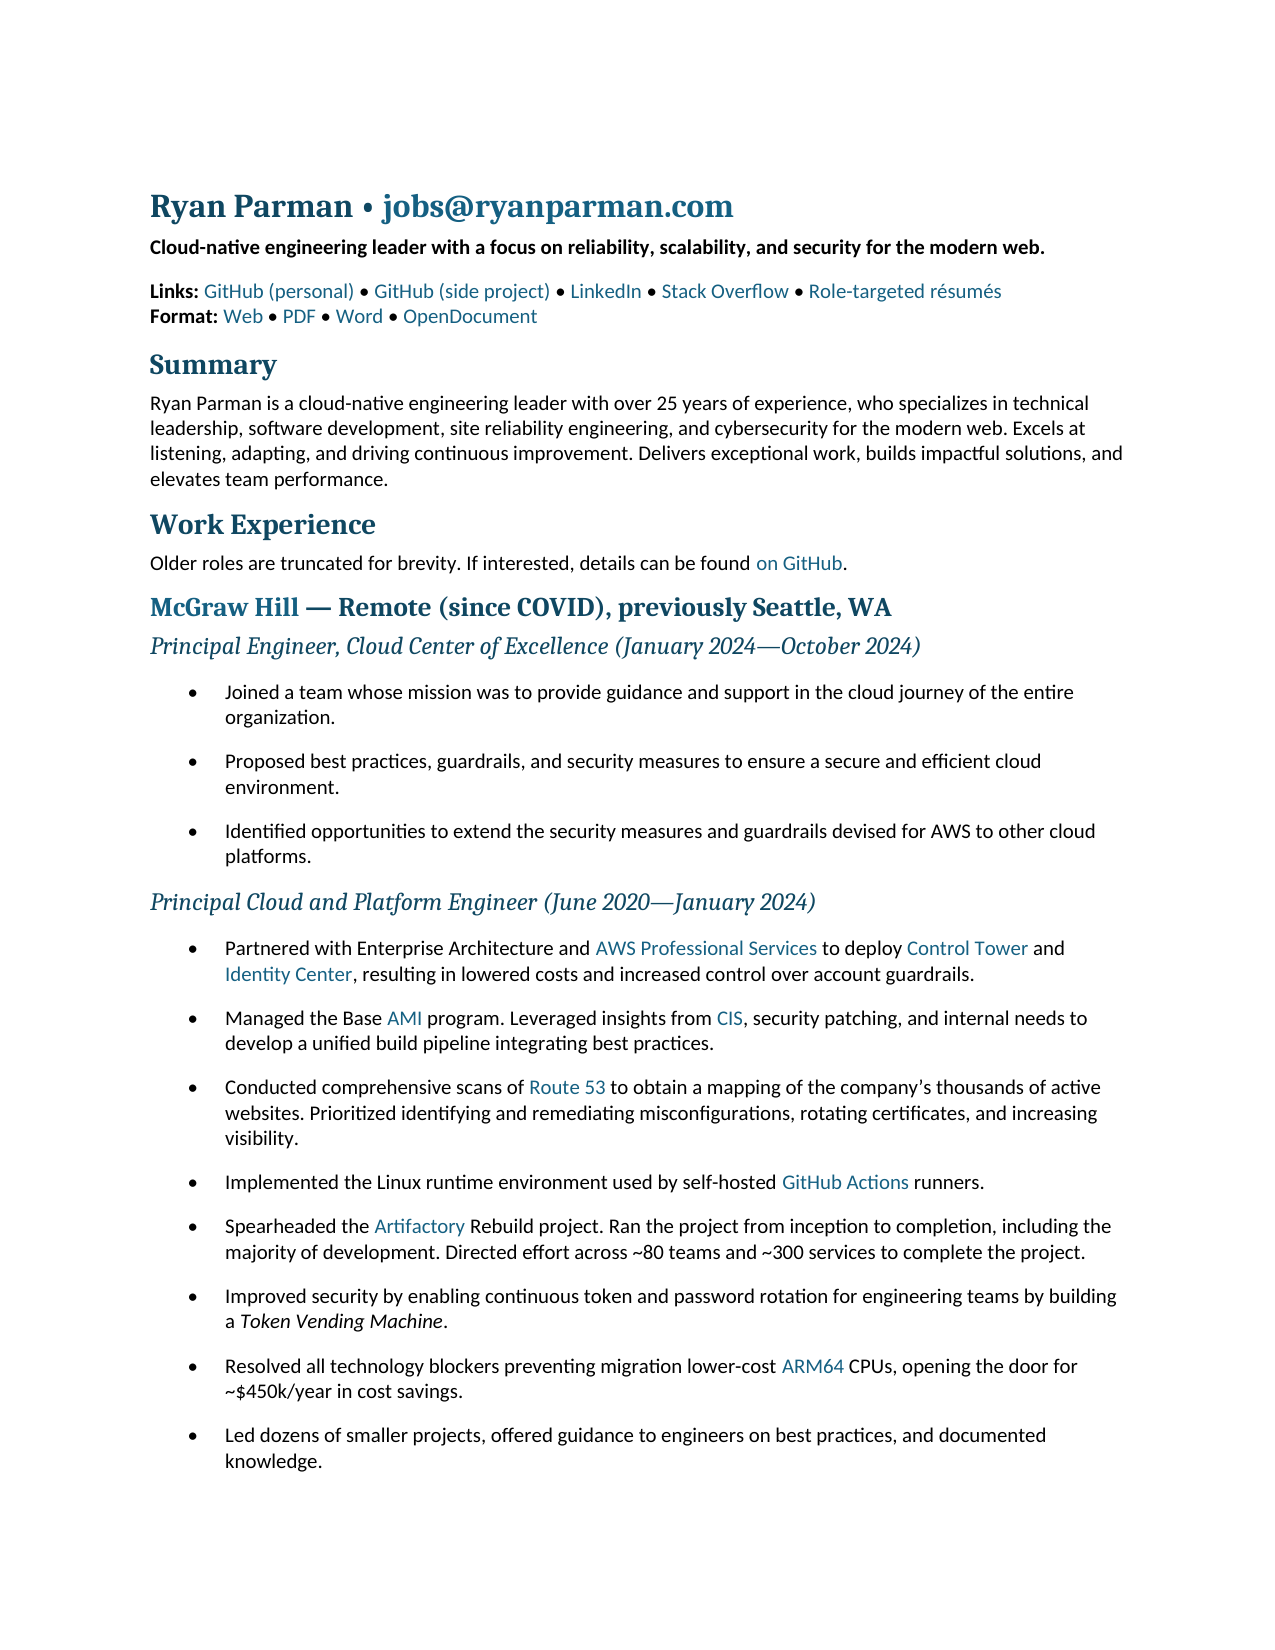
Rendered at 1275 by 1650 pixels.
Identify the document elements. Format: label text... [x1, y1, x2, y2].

text Ryan Parman is a cloud-native engineering leader with over 25 years of experience, who specializes in technical leadership, software development, site reliability engineering, and cybersecurity for the modern web. Excels at listening, adapting, and driving continuous improvement. Delivers exceptional work, builds impactful solutions, and elevates team performance. [150, 390, 1125, 491]
list Resolved all technology blockers preventing migration lower-cost ARM64 CPUs, opening the door for ~$450k/year in cost savings. [187, 1353, 1125, 1404]
subtitle Ryan Parman • jobs@ryanparman.com [150, 187, 1125, 226]
subtitle Principal Engineer, Cloud Center of Excellence (January 2024—October 2024) [150, 632, 1125, 660]
subtitle Principal Cloud and Platform Engineer (June 2020—January 2024) [150, 888, 1125, 917]
list Partnered with Enterprise Architecture and AWS Professional Services to deploy Control Tower and Identity Center, resulting in lowered costs and increased control over account guardrails. [187, 935, 1125, 986]
list Joined a team whose mission was to provide guidance and support in the cloud journey of the entire organization. [187, 679, 1125, 730]
list Improved security by enabling continuous token and password rotation for engineering teams by building a Token Vending Machine. [187, 1283, 1125, 1334]
text Older roles are truncated for brevity. If interested, details can be found on GitHub. [150, 550, 1125, 575]
list Implemented the Linux runtime environment used by self-hosted GitHub Actions runners. [187, 1169, 1125, 1195]
subtitle Summary [150, 348, 1125, 381]
subtitle McGraw Hill — Remote (since COVID), previously Seattle, WA [150, 592, 1125, 623]
text Links: GitHub (personal) • GitHub (side project) • LinkedIn • Stack Overflow • Role-targeted résumés Format: Web • PDF • Word • OpenDocument [150, 278, 1125, 329]
list Led dozens of smaller projects, offered guidance to engineers on best practices, and documented knowledge. [187, 1422, 1125, 1473]
list Proposed best practices, guardrails, and security measures to ensure a secure and efficient cloud environment. [187, 749, 1125, 799]
text Cloud-native engineering leader with a focus on reliability, scalability, and security for the modern web. [150, 234, 1125, 259]
list Conducted comprehensive scans of Route 53 to obtain a mapping of the company’s thousands of active websites. Prioritized identifying and remediating misconfigurations, rotating certificates, and increasing visibility. [187, 1074, 1125, 1151]
list Spearheaded the Artifactory Rebuild project. Ran the project from inception to completion, including the majority of development. Directed effort across ~80 teams and ~300 services to complete the project. [187, 1214, 1125, 1264]
subtitle Work Experience [150, 508, 1125, 542]
list Identified opportunities to extend the security measures and guardrails devised for AWS to other cloud platforms. [187, 818, 1125, 869]
list Managed the Base AMI program. Leveraged insights from CIS, security patching, and internal needs to develop a unified build pipeline integrating best practices. [187, 1005, 1125, 1056]
